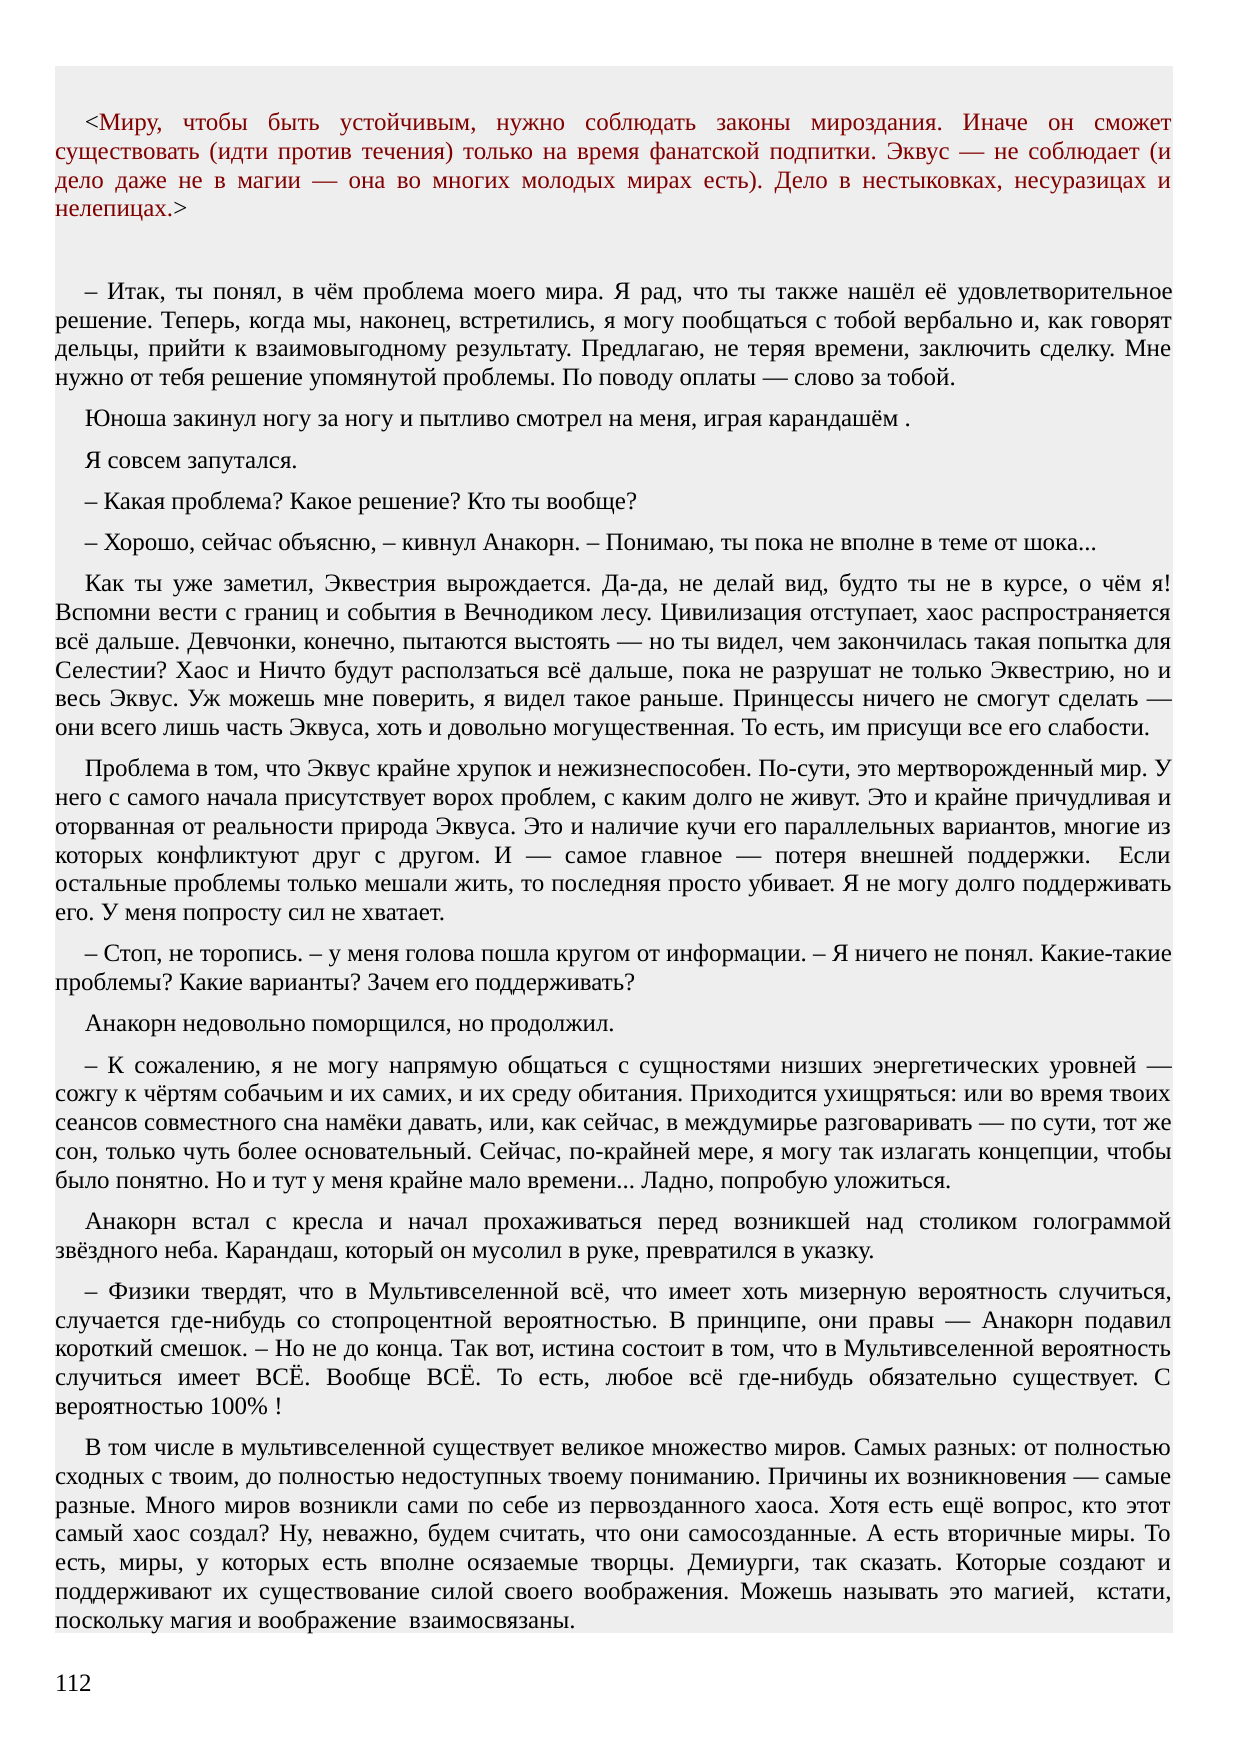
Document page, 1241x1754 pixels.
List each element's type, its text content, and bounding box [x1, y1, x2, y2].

text – Хорошо, сейчас объясню, – кивнул Анакорн. – Понимаю, ты пока не вполне в теме от шока... [55, 527, 1173, 556]
text Как ты уже заметил, Эквестрия вырождается. Да-да, не делай вид, будто ты не в курсе, о чём я! Вспомни вести с границ и события в Вечнодиком лесу. Цивилизация отступает, хаос распространяется всё дальше. Девчонки, конечно, пытаются выстоять — но ты видел, чем закончилась такая попытка для Селестии? Хаос и Ничто будут расползаться всё дальше, пока не разрушат не только Эквестрию, но и весь Эквус. Уж можешь мне поверить, я видел такое раньше. Принцессы ничего не смогут сделать — они всего лишь часть Эквуса, хоть и довольно могущественная. То есть, им присущи все его слабости. [55, 568, 1173, 741]
text В том числе в мультивселенной существует великое множество миров. Самых разных: от полностью сходных с твоим, до полностью недоступных твоему пониманию. Причины их возникновения — самые разные. Много миров возникли сами по себе из первозданного хаоса. Хотя есть ещё вопрос, кто этот самый хаос создал? Ну, неважно, будем считать, что они самосозданные. А есть вторичные миры. То есть, миры, у которых есть вполне осязаемые творцы. Демиурги, так сказать. Которые создают и поддерживают их существование силой своего воображения. Можешь называть это магией, кстати, поскольку магия и воображение взаимосвязаны. [55, 1432, 1173, 1633]
text – Физики твердят, что в Мультивселенной всё, что имеет хоть мизерную вероятность случиться, случается где-нибудь со стопроцентной вероятностью. В принципе, они правы — Анакорн подавил короткий смешок. – Но не до конца. Так вот, истина состоит в том, что в Мультивселенной вероятность случиться имеет ВСЁ. Вообще ВСЁ. То есть, любое всё где-нибудь обязательно существует. С вероятностью 100% ! [55, 1276, 1173, 1420]
text Проблема в том, что Эквус крайне хрупок и нежизнеспособен. По-сути, это мертворожденный мир. У него с самого начала присутствует ворох проблем, с каким долго не живут. Это и крайне причудливая и оторванная от реальности природа Эквуса. Это и наличие кучи его параллельных вариантов, многие из которых конфликтуют друг с другом. И — самое главное — потеря внешней поддержки. Если остальные проблемы только мешали жить, то последняя просто убивает. Я не могу долго поддерживать его. У меня попросту сил не хватает. [55, 753, 1173, 926]
text Я совсем запутался. [55, 445, 1173, 473]
text Юноша закинул ногу за ногу и пытливо смотрел на меня, играя карандашём . [55, 403, 1173, 432]
text – Стоп, не торопись. – у меня голова пошла кругом от информации. – Я ничего не понял. Какие-такие проблемы? Какие варианты? Зачем его поддерживать? [55, 938, 1173, 996]
text – Итак, ты понял, в чём проблема моего мира. Я рад, что ты также нашёл её удовлетворительное решение. Теперь, когда мы, наконец, встретились, я могу пообщаться с тобой вербально и, как говорят дельцы, прийти к взаимовыгодному результату. Предлагаю, не теряя времени, заключить сделку. Мне нужно от тебя решение упомянутой проблемы. По поводу оплаты — слово за тобой. [55, 276, 1173, 391]
text <Миру, чтобы быть устойчивым, нужно соблюдать законы мироздания. Иначе он сможет существовать (идти против течения) только на время фанатской подпитки. Эквус — не соблюдает (и дело даже не в магии — она во многих молодых мирах есть). Дело в нестыковках, несуразицах и нелепицах.> [55, 107, 1173, 222]
text – К сожалению, я не могу напрямую общаться с сущностями низших энергетических уровней — сожгу к чёртям собачьим и их самих, и их среду обитания. Приходится ухищряться: или во время твоих сеансов совместного сна намёки давать, или, как сейчас, в междумирье разговаривать — по сути, тот же сон, только чуть более основательный. Сейчас, по-крайней мере, я могу так излагать концепции, чтобы было понятно. Но и тут у меня крайне мало времени... Ладно, попробую уложиться. [55, 1050, 1173, 1193]
text Анакорн встал с кресла и начал прохаживаться перед возникшей над столиком голограммой звёздного неба. Карандаш, который он мусолил в руке, превратился в указку. [55, 1206, 1173, 1263]
text Анакорн недовольно поморщился, но продолжил. [55, 1008, 1173, 1037]
text – Какая проблема? Какое решение? Кто ты вообще? [55, 486, 1173, 515]
